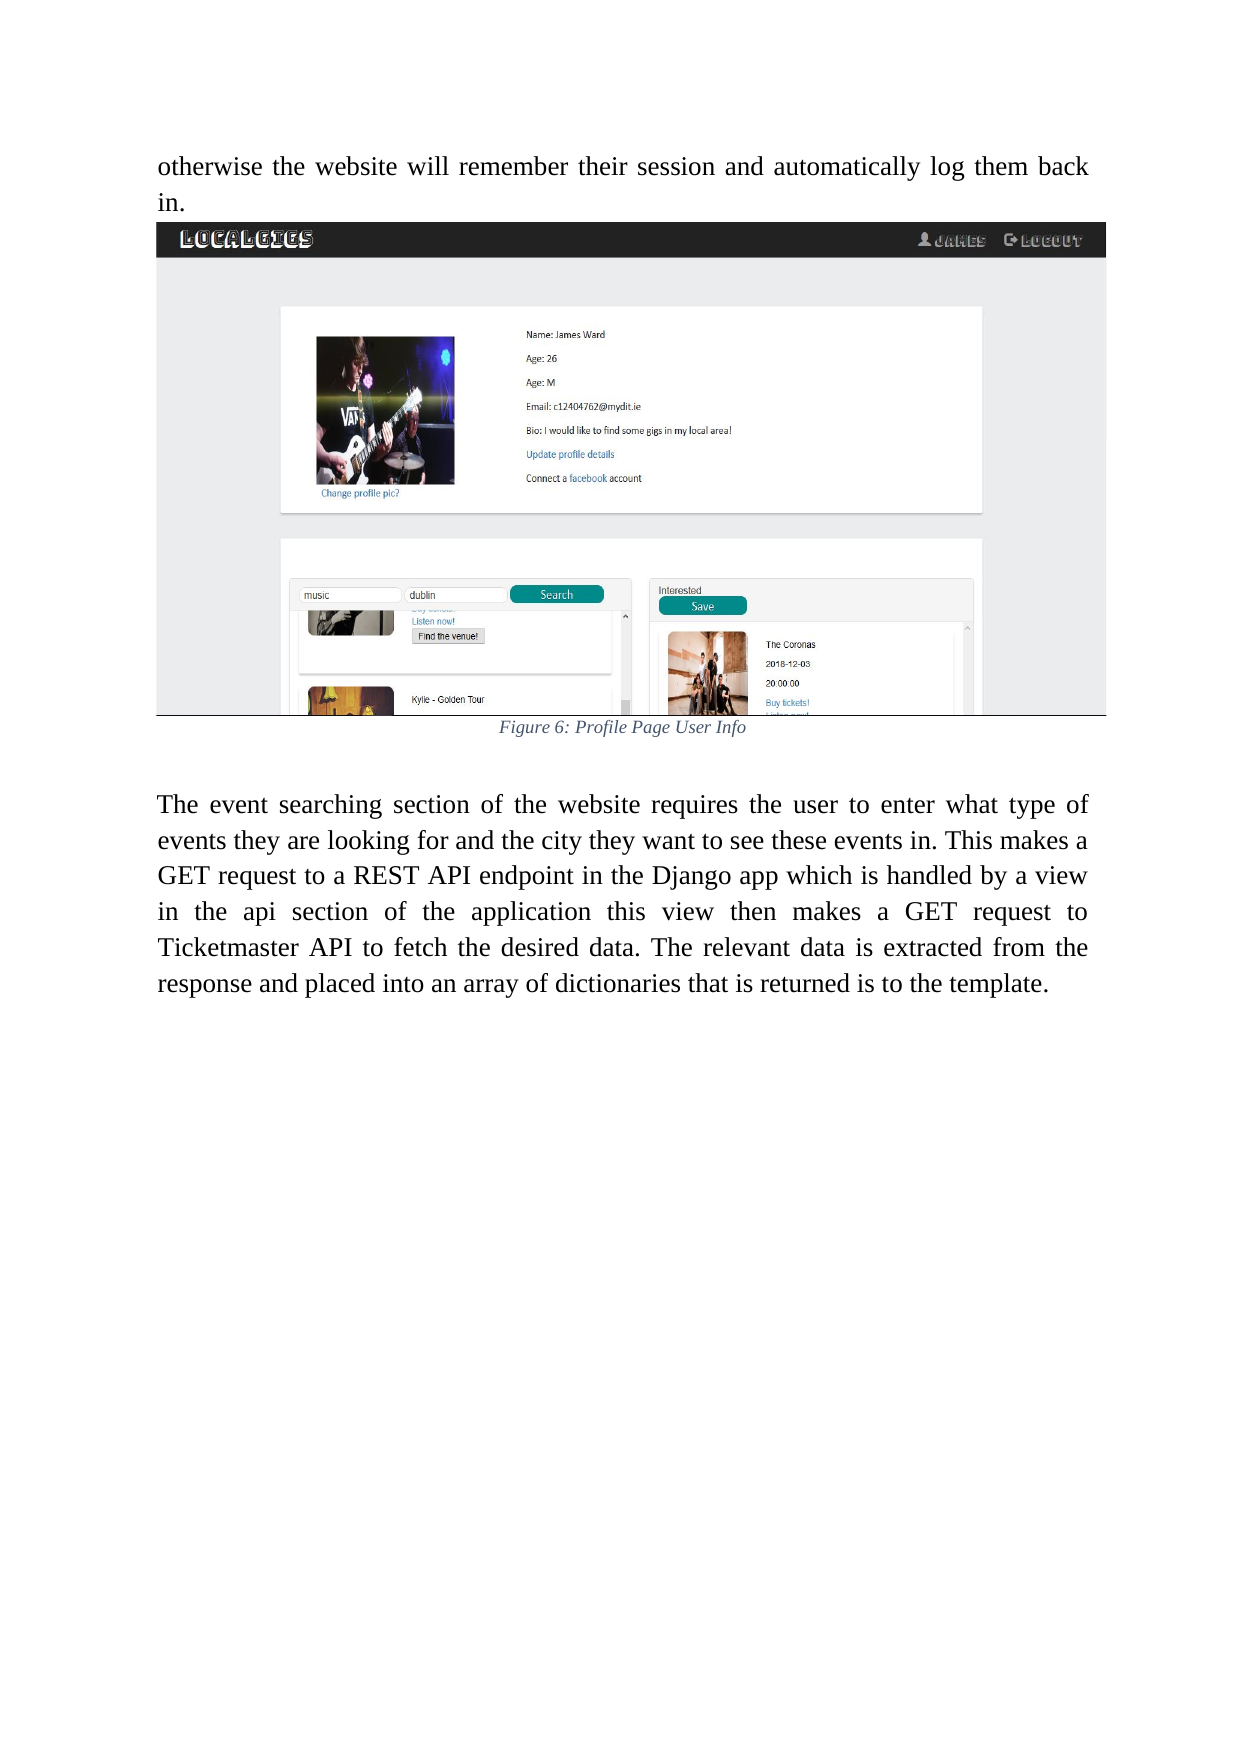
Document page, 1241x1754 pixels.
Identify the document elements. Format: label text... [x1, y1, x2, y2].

text Figure 6: Profile Page User Info [156, 716, 1090, 738]
text The event searching section of the website requires the user to enter what type of events they are looking for and the city they want to see these events in. This makes a GET request to a REST API endpoint in the Django app which is handled by a view in the api section of the application this view then makes a GET request to Ticketmaster API to fetch the desired data. The relevant data is extracted from the response and placed into an array of dictionaries that is returned is to the template. [156, 788, 1090, 998]
text otherwise the website will remember their session and automatically log them back in. [156, 150, 1090, 217]
